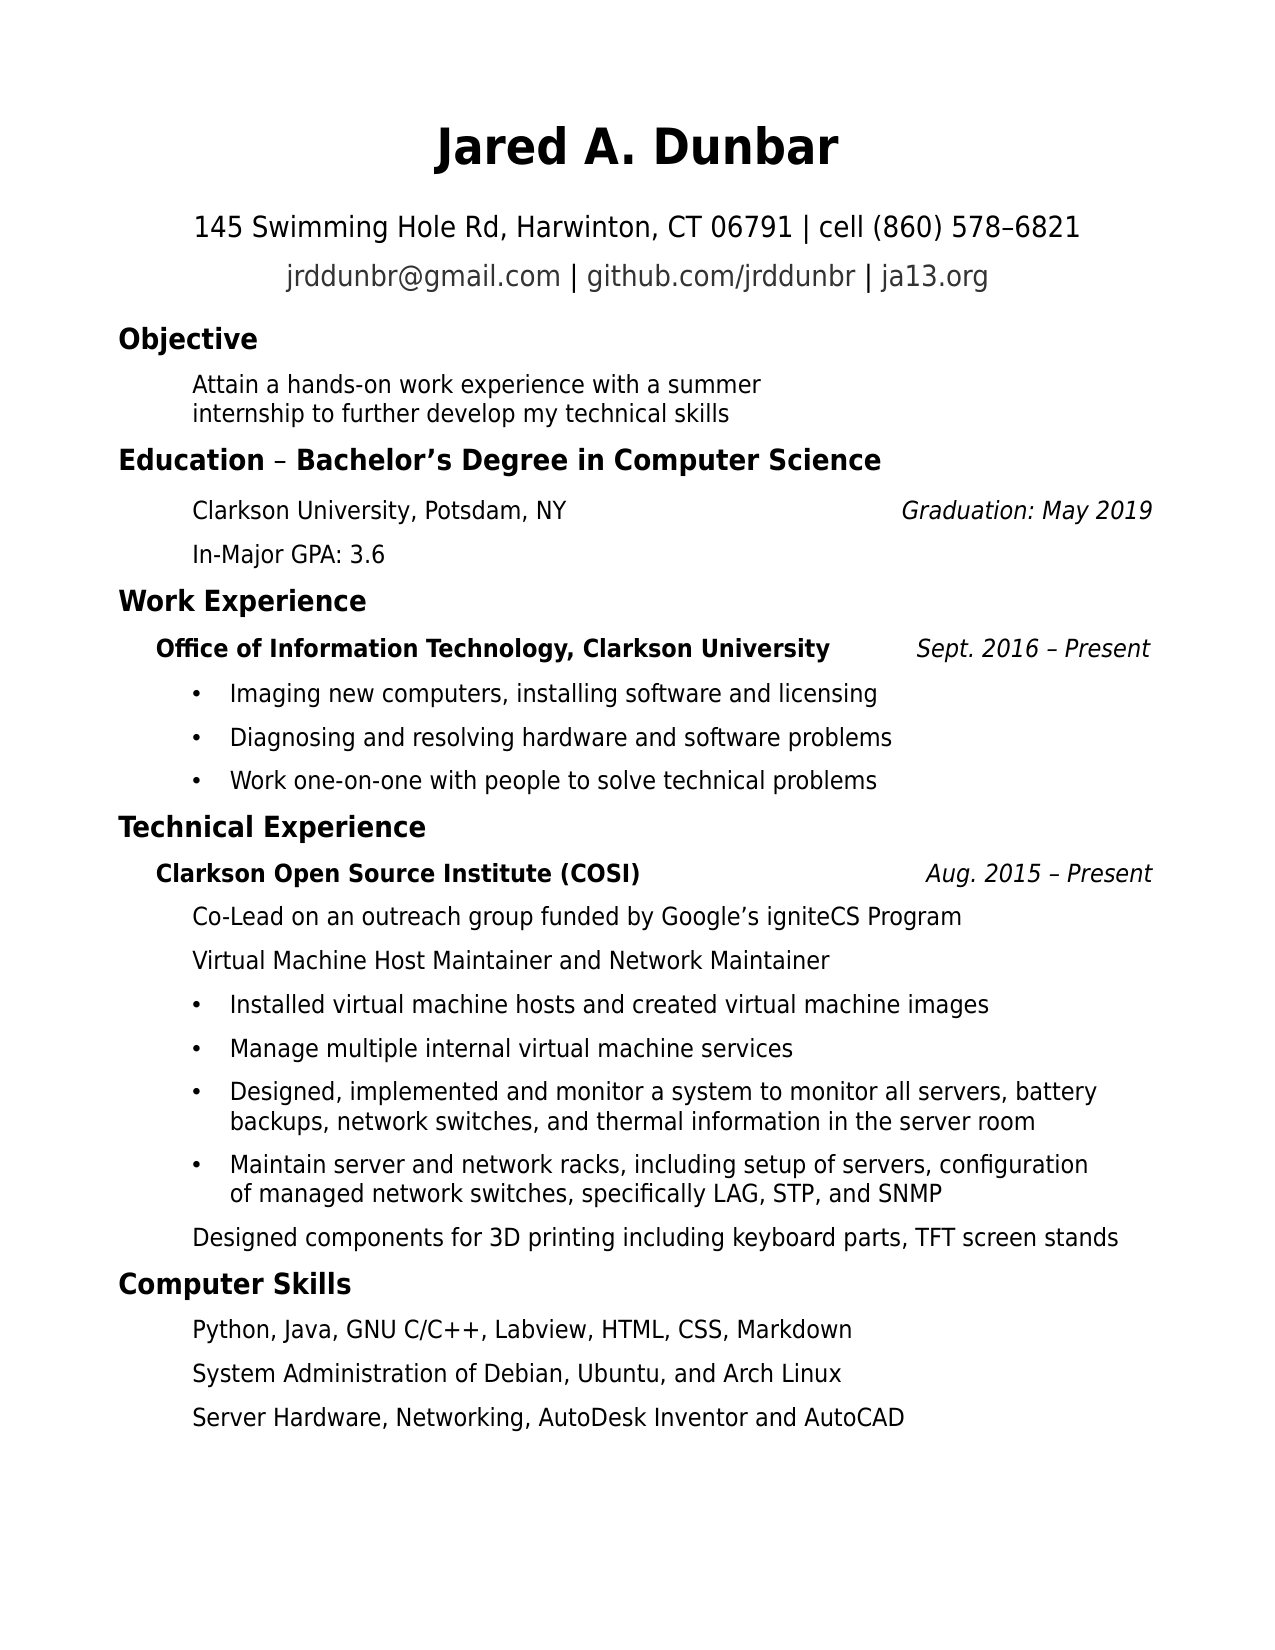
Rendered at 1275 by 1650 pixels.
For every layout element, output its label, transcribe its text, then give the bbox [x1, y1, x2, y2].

text Designed components for 3D printing including keyboard parts, TFT screen stands [118, 1223, 1157, 1252]
list of managed network switches, specifically LAG, STP, and SNMP [192, 1179, 1157, 1209]
text Education – Bachelor’s Degree in Computer Science [118, 443, 1157, 477]
text internship to further develop my technical skills [118, 400, 1157, 429]
text Virtual Machine Host Maintainer and Network Maintainer [118, 946, 1157, 975]
text Python, Java, GNU C/C++, Labview, HTML, CSS, Markdown [118, 1316, 1157, 1345]
text Clarkson Open Source Institute (COSI) Aug. 2015 – Present [118, 859, 1157, 888]
list Maintain server and network racks, including setup of servers, configuration [192, 1150, 1157, 1179]
text Office of Information Technology, Clarkson University Sept. 2016 – Present [118, 633, 1157, 664]
list Installed virtual machine hosts and created virtual machine images [192, 990, 1157, 1019]
text Attain a hands-on work experience with a summer [118, 371, 1157, 400]
text Computer Skills [118, 1267, 1157, 1301]
text System Administration of Debian, Ubuntu, and Arch Linux [118, 1359, 1157, 1388]
text 145 Swimming Hole Rd, Harwinton, CT 06791 | cell (860) 578–6821 [118, 210, 1157, 244]
list Manage multiple internal virtual machine services [192, 1034, 1157, 1063]
text Co-Lead on an outreach group funded by Google’s igniteCS Program [118, 902, 1157, 932]
list Designed, implemented and monitor a system to monitor all servers, battery backups, network switches, and thermal information in the server room [192, 1077, 1157, 1136]
text In-Major GPA: 3.6 [118, 541, 1157, 570]
text Jared A. Dunbar [118, 118, 1157, 176]
list Imaging new computers, installing software and licensing [192, 679, 1157, 708]
text Objective [118, 322, 1157, 356]
list Work one-on-one with people to solve technical problems [192, 766, 1157, 796]
list Diagnosing and resolving hardware and software problems [192, 723, 1157, 752]
text Clarkson University, Potsdam, NY Graduation: May 2019 [118, 492, 1157, 526]
text jrddunbr@gmail.com | github.com/jrddunbr | ja13.org [118, 259, 1157, 293]
text Work Experience [118, 584, 1157, 618]
text Server Hardware, Networking, AutoDesk Inventor and AutoCAD [118, 1403, 1157, 1432]
text Technical Experience [118, 810, 1157, 844]
